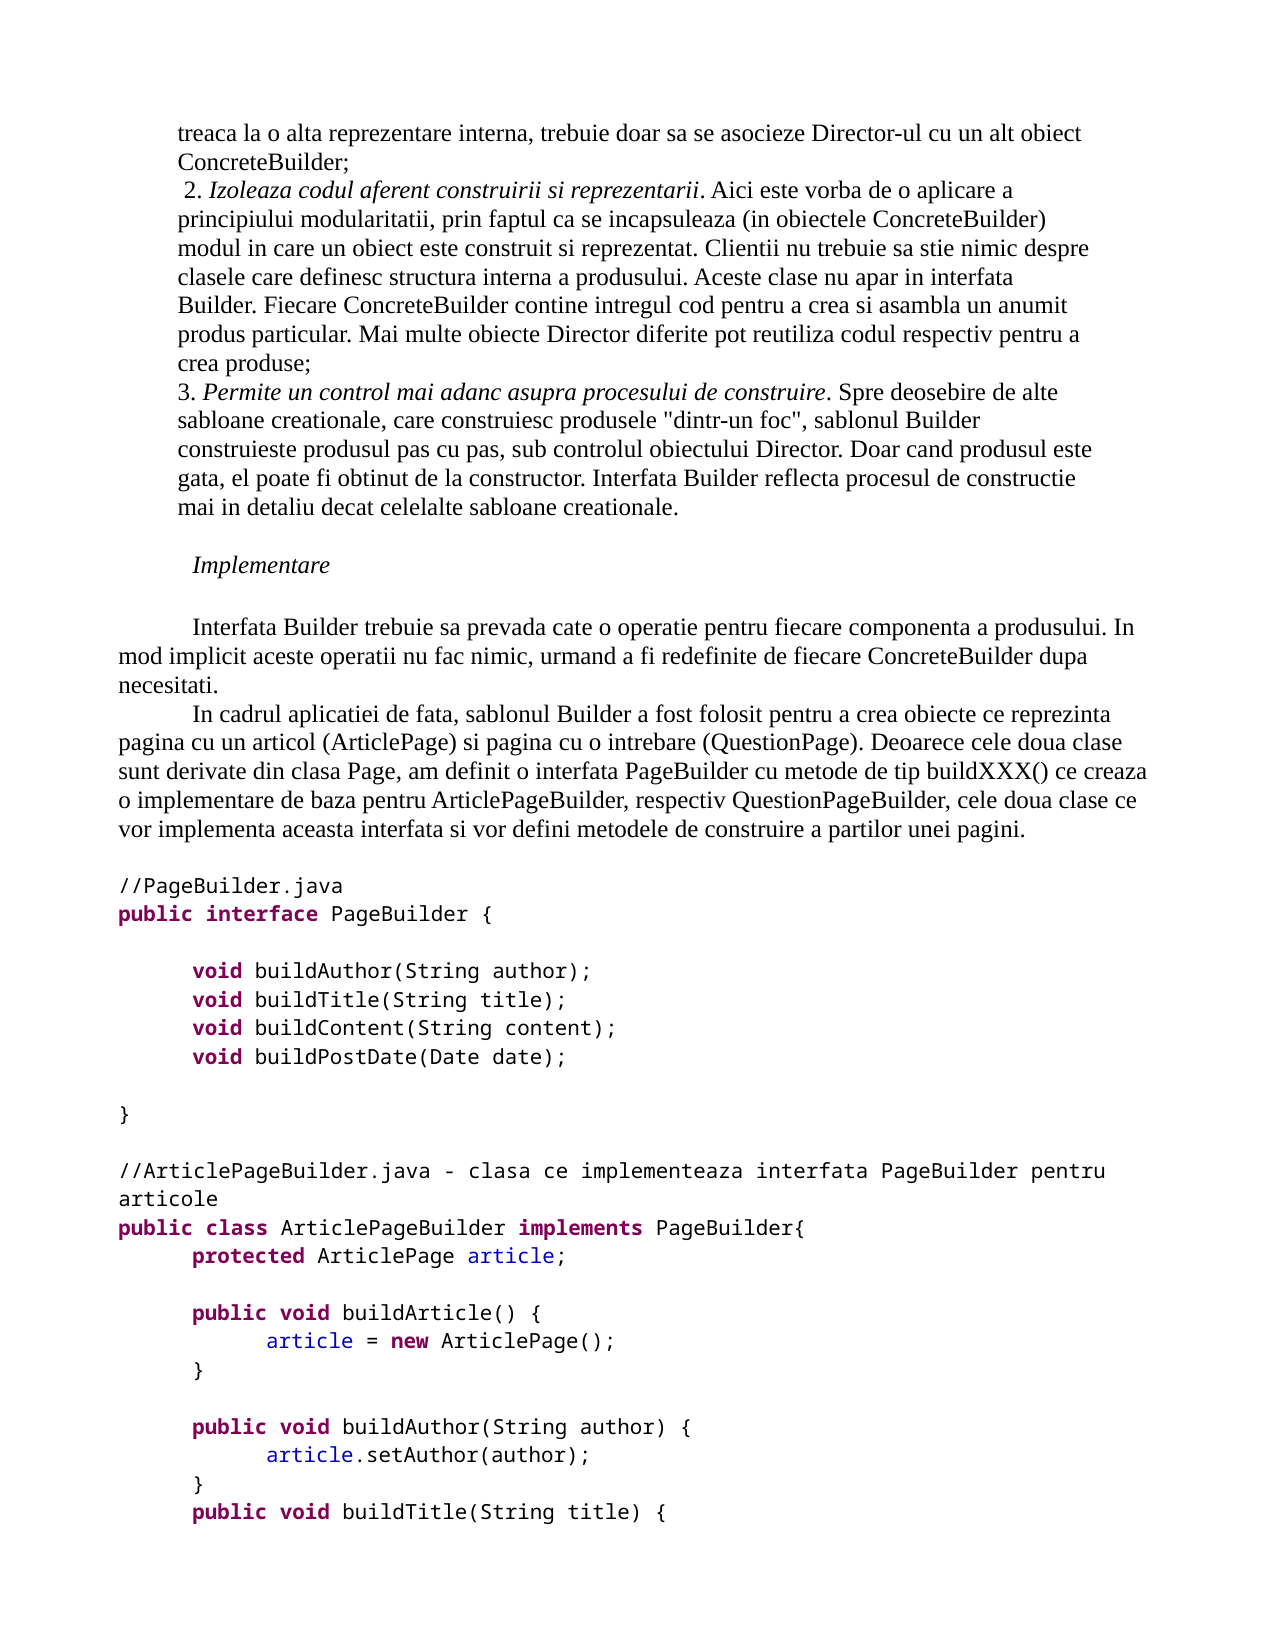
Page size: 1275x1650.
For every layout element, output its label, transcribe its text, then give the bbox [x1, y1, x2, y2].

text Interfata Builder trebuie sa prevada cate o operatie pentru fiecare componenta a produsului. In mod implicit aceste operatii nu fac nimic, urmand a fi redefinite de fiecare ConcreteBuilder dupa necesitati. [118, 608, 1157, 699]
text public class ArticlePageBuilder implements PageBuilder{ [118, 1213, 1157, 1241]
text void buildPostDate(Date date); [118, 1042, 1157, 1070]
text //PageBuilder.java [118, 871, 1157, 899]
text } [118, 1099, 1157, 1127]
text //ArticlePageBuilder.java - clasa ce implementeaza interfata PageBuilder pentru articole [118, 1156, 1157, 1213]
text article.setAuthor(author); [118, 1440, 1157, 1469]
text void buildAuthor(String author); [118, 956, 1157, 985]
text In cadrul aplicatiei de fata, sablonul Builder a fost folosit pentru a crea obiecte ce reprezinta pagina cu un articol (ArticlePage) si pagina cu o intrebare (QuestionPage). Deoarece cele doua clase sunt derivate din clasa Page, am definit o interfata PageBuilder cu metode de tip buildXXX() ce creaza o implementare de baza pentru ArticlePageBuilder, respectiv QuestionPageBuilder, cele doua clase ce vor implementa aceasta interfata si vor defini metodele de construire a partilor unei pagini. [118, 699, 1157, 842]
text Implementare [118, 550, 1157, 579]
text public void buildAuthor(String author) { [118, 1412, 1157, 1440]
text public void buildArticle() { [118, 1298, 1157, 1326]
text void buildTitle(String title); [118, 985, 1157, 1013]
text protected ArticlePage article; [118, 1241, 1157, 1269]
text } [118, 1355, 1157, 1383]
text treaca la o alta reprezentare interna, trebuie doar sa se asocieze Director-ul cu un alt obiect ConcreteBuilder; 2. Izoleaza codul aferent construirii si reprezentarii. Aici este vorba de o aplicare a principiului modularitatii, prin faptul ca se incapsuleaza (in obiectele ConcreteBuilder) modul in care un obiect este construit si reprezentat. Clientii nu trebuie sa stie nimic despre clasele care definesc structura interna a produsului. Aceste clase nu apar in interfata Builder. Fiecare ConcreteBuilder contine intregul cod pentru a crea si asambla un anumit produs particular. Mai multe obiecte Director diferite pot reutiliza codul respectiv pentru a crea produse; 3. Permite un control mai adanc asupra procesului de construire. Spre deosebire de alte sabloane creationale, care construiesc produsele "dintr-un foc", sablonul Builder construieste produsul pas cu pas, sub controlul obiectului Director. Doar cand produsul este gata, el poate fi obtinut de la constructor. Interfata Builder reflecta procesul de constructie mai in detaliu decat celelalte sabloane creationale. [177, 118, 1098, 521]
text article = new ArticlePage(); [118, 1326, 1157, 1355]
text void buildContent(String content); [118, 1013, 1157, 1042]
text } [118, 1469, 1157, 1497]
text public void buildTitle(String title) { [118, 1497, 1157, 1526]
text public interface PageBuilder { [118, 899, 1157, 928]
